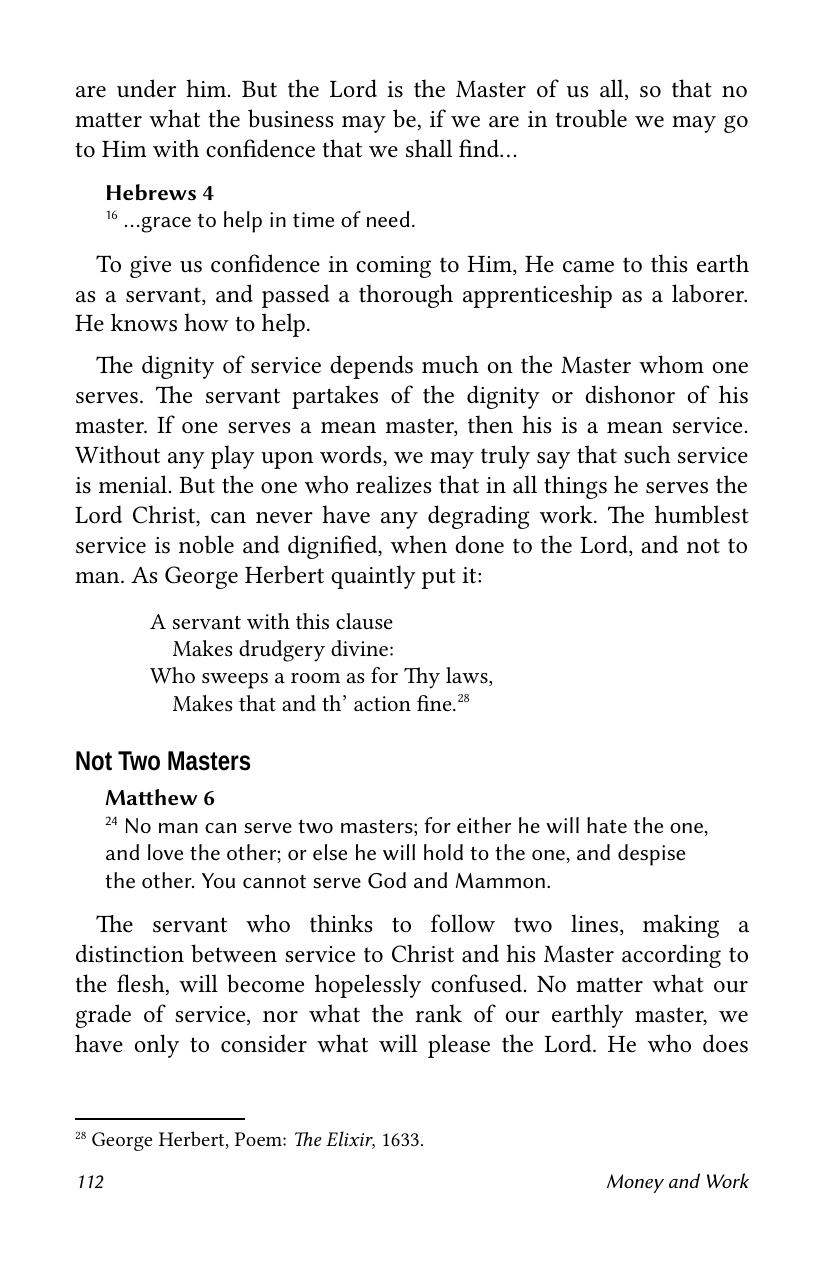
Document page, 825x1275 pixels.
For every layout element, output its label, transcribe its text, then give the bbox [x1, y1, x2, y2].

text Makes drudgery divine: [150, 636, 750, 662]
text The servant who thinks to follow two lines, making a distinction between service to Christ and his Master according to the flesh, will become hopelessly confused. No matter what our grade of service, nor what the rank of our earthly master, we have only to consider what will please the Lord. He who does [75, 910, 750, 1058]
text A servant with this clause [150, 609, 750, 635]
text Hebrews 4 [105, 180, 750, 206]
text To give us confidence in coming to Him, He came to this earth as a servant, and passed a thorough apprenticeship as a laborer. He knows how to help. [75, 250, 750, 338]
text are under him. But the Lord is the Master of us all, so that no matter what the business may be, if we are in trouble we may go to Him with confidence that we shall find… [75, 75, 750, 163]
text 16 ...grace to help in time of need. [105, 207, 720, 233]
text The dignity of service depends much on the Master whom one serves. The servant partakes of the dignity or dishonor of his master. If one serves a mean master, then his is a mean service. Without any play upon words, we may truly say that such service is menial. But the one who realizes that in all things he serves the Lord Christ, can never have any degrading work. The humblest service is noble and dignified, when done to the Lord, and not to man. As George Herbert quaintly put it: [75, 351, 750, 589]
text Matthew 6 [105, 785, 750, 811]
text 24 No man can serve two masters; for either he will hate the one, and love the other; or else he will hold to the one, and despise the other. You cannot serve God and Mammon. [105, 813, 720, 894]
text Who sweeps a room as for Thy laws, [150, 663, 750, 689]
subtitle Not Two Masters [75, 745, 750, 776]
text George Herbert, Poem: The Elixir, 1633. [75, 1128, 750, 1152]
text Makes that and th’ action fine. [150, 691, 750, 717]
